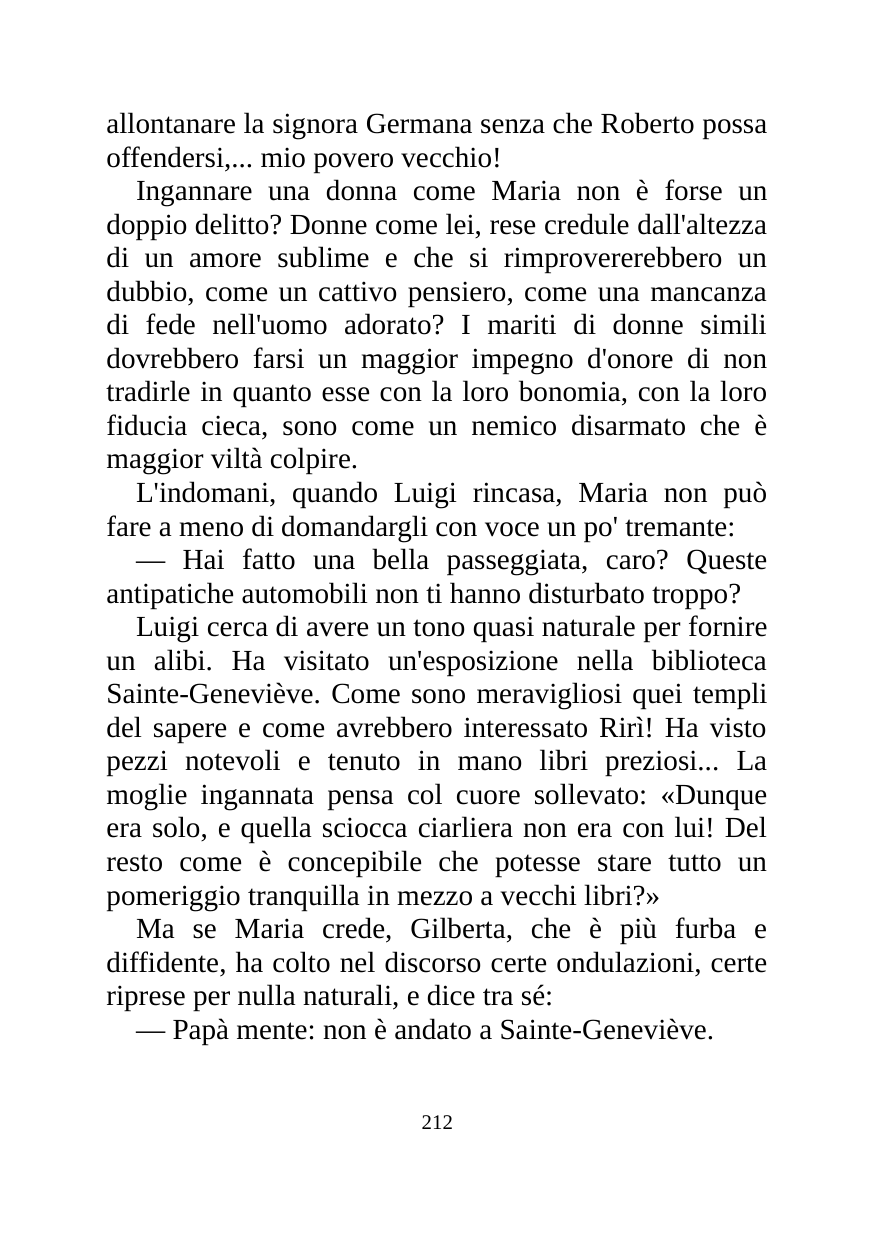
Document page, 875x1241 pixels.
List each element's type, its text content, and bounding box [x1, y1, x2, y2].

text — Hai fatto una bella passeggiata, caro? Queste antipatiche automobili non ti hanno disturbato troppo? [106, 542, 768, 609]
text — Papà mente: non è andato a Sainte-Geneviève. [106, 1012, 768, 1045]
text Ma se Maria crede, Gilberta, che è più furba e diffidente, ha colto nel discorso certe ondulazioni, certe riprese per nulla naturali, e dice tra sé: [106, 911, 768, 1012]
text Ingannare una donna come Maria non è forse un doppio delitto? Donne come lei, rese credule dall'altezza di un amore sublime e che si rimprovererebbero un dubbio, come un cattivo pensiero, come una mancanza di fede nell'uomo adorato? I mariti di donne simili dovrebbero farsi un maggior impegno d'onore di non tradirle in quanto esse con la loro bonomia, con la loro fiducia cieca, sono come un nemico disarmato che è maggior viltà colpire. [106, 173, 768, 475]
text Luigi cerca di avere un tono quasi naturale per fornire un alibi. Ha visitato un'esposizione nella biblioteca Sainte-Geneviève. Come sono meravigliosi quei templi del sapere e come avrebbero interessato Rirì! Ha visto pezzi notevoli e tenuto in mano libri preziosi... La moglie ingannata pensa col cuore sollevato: «Dunque era solo, e quella sciocca ciarliera non era con lui! Del resto come è concepibile che potesse stare tutto un pomeriggio tranquilla in mezzo a vecchi libri?» [106, 609, 768, 911]
text L'indomani, quando Luigi rincasa, Maria non può fare a meno di domandargli con voce un po' tremante: [106, 475, 768, 542]
text allontanare la signora Germana senza che Roberto possa offendersi,... mio povero vecchio! [106, 106, 768, 173]
